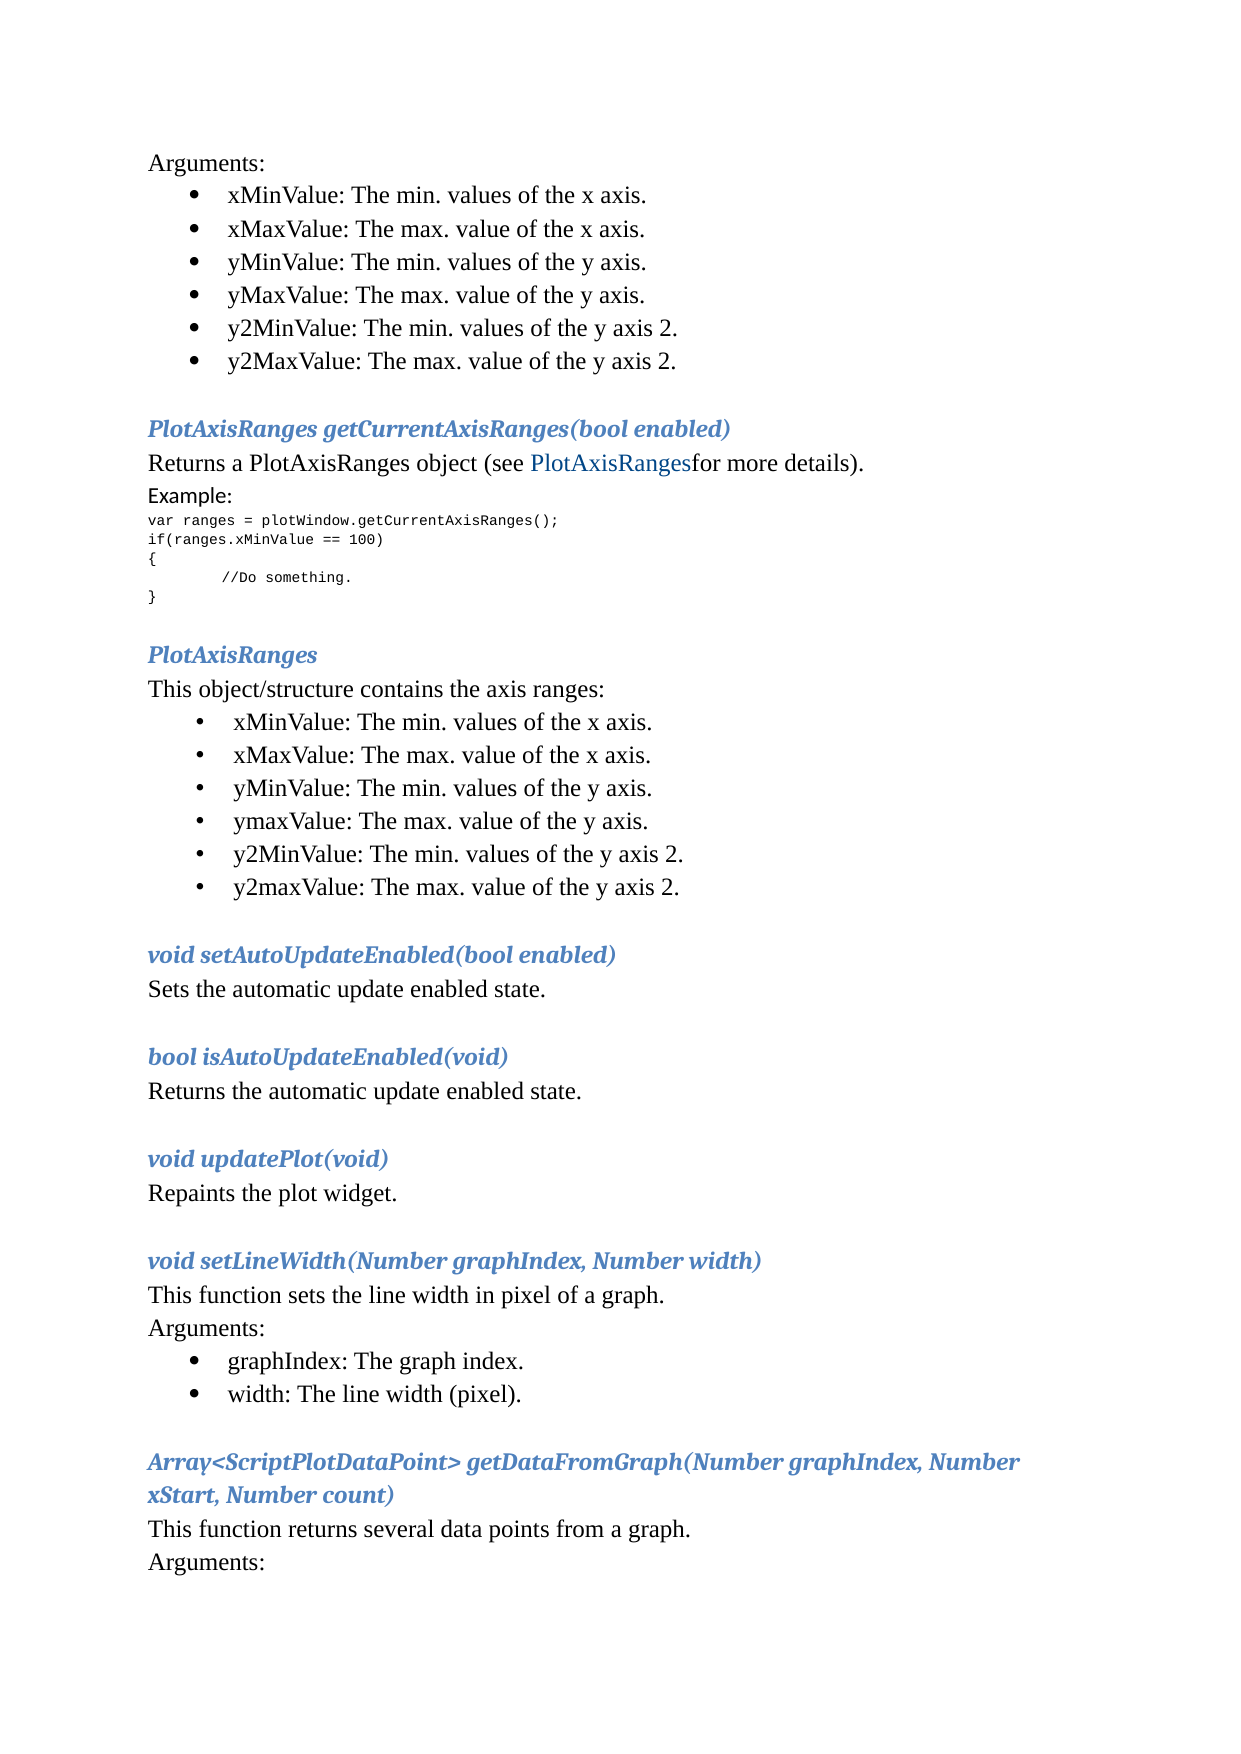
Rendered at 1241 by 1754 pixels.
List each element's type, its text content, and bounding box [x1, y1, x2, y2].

text Returns a PlotAxisRanges object (see PlotAxisRangesfor more details). [148, 448, 1093, 476]
subtitle void updatePlot(void) [148, 1145, 1093, 1173]
list xMinValue: The min. values of the x axis. [190, 181, 1093, 209]
text Arguments: [148, 148, 1093, 176]
list ymaxValue: The max. value of the y axis. [196, 806, 1093, 834]
list graphIndex: The graph index. [190, 1346, 1093, 1374]
subtitle void setAutoUpdateEnabled(bool enabled) [148, 941, 1093, 969]
list width: The line width (pixel). [190, 1379, 1093, 1408]
list xMaxValue: The max. value of the x axis. [190, 214, 1093, 242]
list y2maxValue: The max. value of the y axis 2. [196, 872, 1093, 901]
text //Do something. [148, 570, 1093, 586]
list xMaxValue: The max. value of the x axis. [196, 740, 1093, 768]
list y2MinValue: The min. values of the y axis 2. [190, 313, 1093, 341]
text This function sets the line width in pixel of a graph. [148, 1280, 1093, 1308]
subtitle Array<ScriptPlotDataPoint> getDataFromGraph(Number graphIndex, Number xStart, Number count) [148, 1448, 1093, 1509]
text { [148, 551, 1093, 567]
list y2MinValue: The min. values of the y axis 2. [196, 839, 1093, 868]
subtitle PlotAxisRanges getCurrentAxisRanges(bool enabled) [148, 415, 1093, 443]
text Arguments: [148, 1547, 1093, 1576]
text Repaints the plot widget. [148, 1178, 1093, 1207]
text if(ranges.xMinValue == 100) [148, 532, 1093, 548]
text } [148, 589, 1093, 605]
text This object/structure contains the axis ranges: [148, 674, 1093, 702]
text This function returns several data points from a graph. [148, 1514, 1093, 1543]
list yMinValue: The min. values of the y axis. [190, 247, 1093, 275]
subtitle bool isAutoUpdateEnabled(void) [148, 1043, 1093, 1072]
text Example: [148, 481, 1093, 509]
subtitle PlotAxisRanges [148, 641, 1093, 669]
list y2MaxValue: The max. value of the y axis 2. [190, 346, 1093, 374]
text Returns the automatic update enabled state. [148, 1076, 1093, 1104]
subtitle void setLineWidth(Number graphIndex, Number width) [148, 1247, 1093, 1276]
list yMaxValue: The max. value of the y axis. [190, 280, 1093, 308]
list yMinValue: The min. values of the y axis. [196, 773, 1093, 802]
text Sets the automatic update enabled state. [148, 974, 1093, 1003]
text var ranges = plotWindow.getCurrentAxisRanges(); [148, 513, 1093, 529]
text Arguments: [148, 1313, 1093, 1342]
list xMinValue: The min. values of the x axis. [196, 707, 1093, 736]
